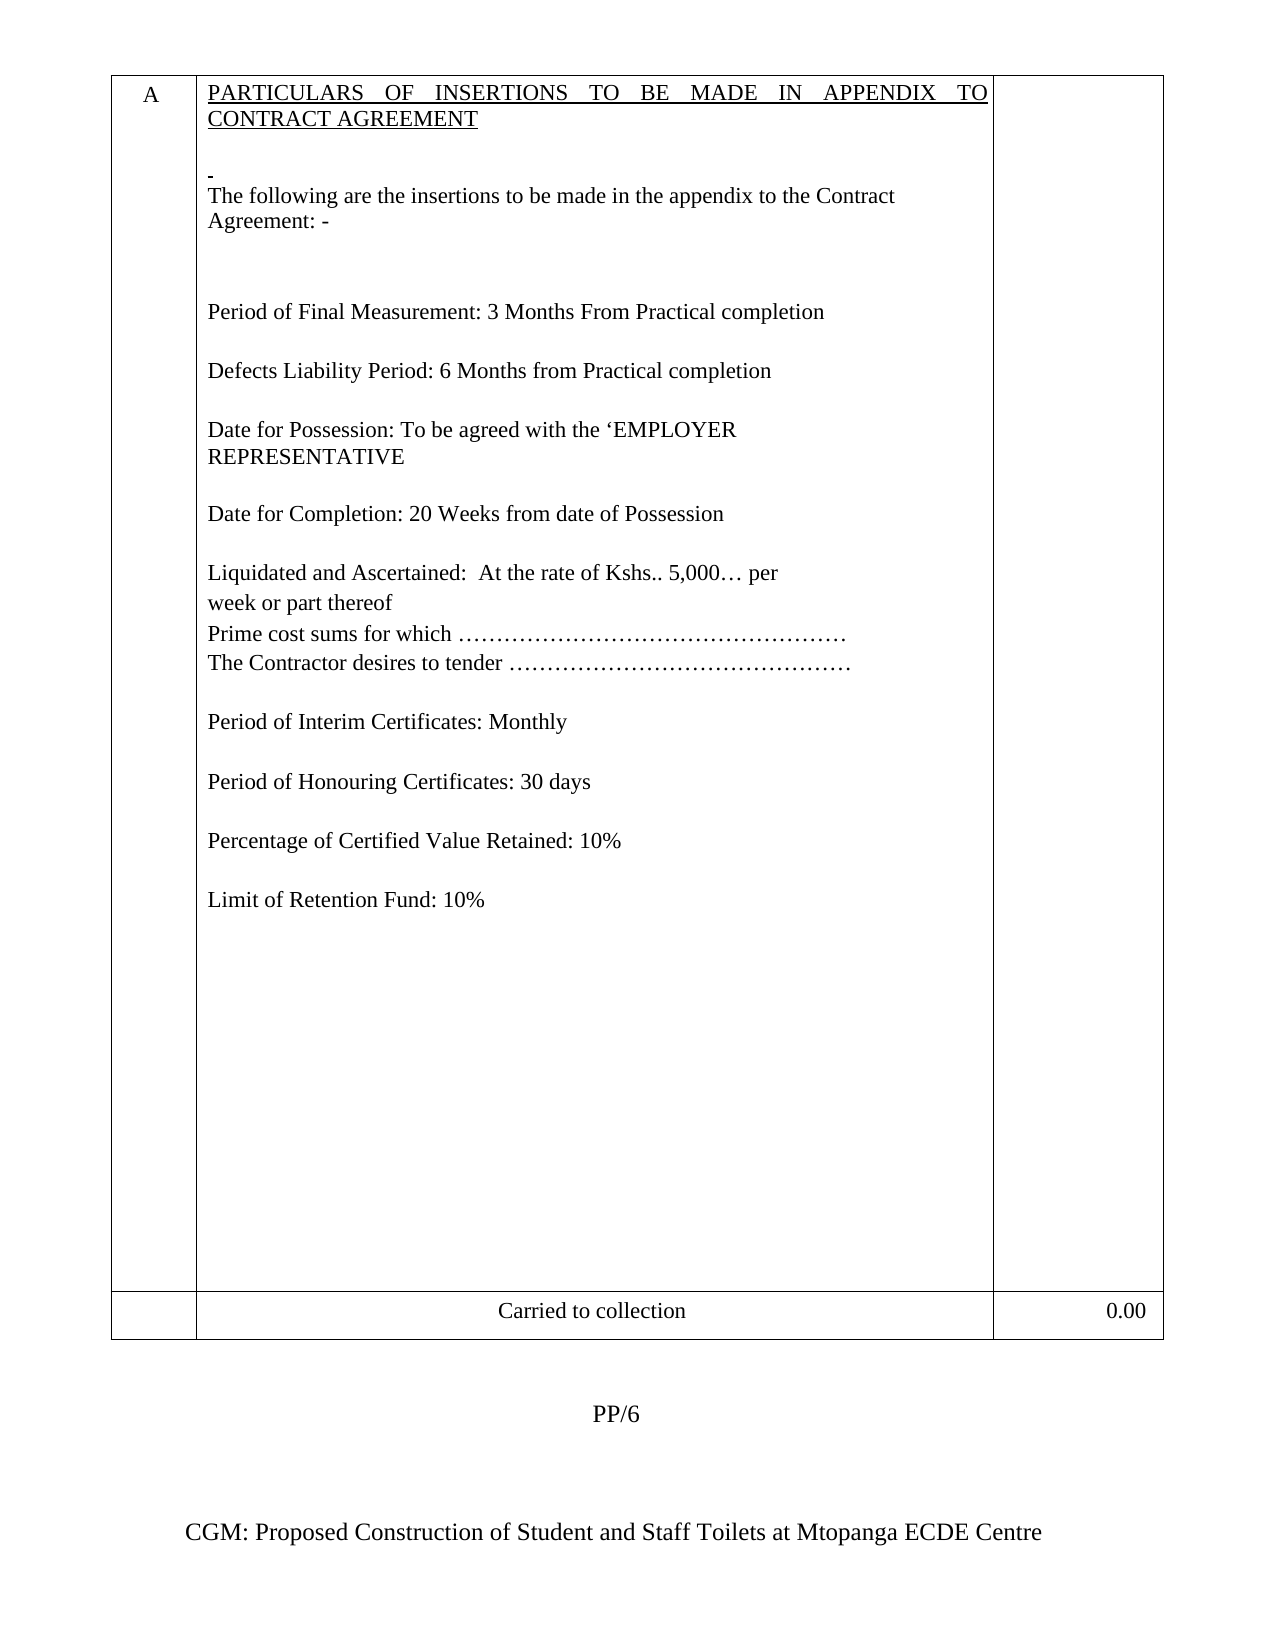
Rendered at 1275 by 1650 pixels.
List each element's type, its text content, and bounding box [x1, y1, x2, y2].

text PP/6 [256, 1399, 982, 1427]
table_cell [112, 1292, 196, 1338]
table_cell [994, 76, 1163, 1291]
table_cell Carried to collection [197, 1292, 993, 1338]
table_cell PARTICULARS OF INSERTIONS TO BE MADE IN APPENDIX TO CONTRACT AGREEMENT The following are the insertions to be made in the appendix to the Contract Agreement: - Period of Final Measurement: 3 Months From Practical completion Defects Liability Period: 6 Months from Practical completion Date for Possession: To be agreed with the ‘EMPLOYER REPRESENTATIVE Date for Completion: 20 Weeks from date of Possession Liquidated and Ascertained: At the rate of Kshs.. 5,000… per week or part thereof Prime cost sums for which …………………………………………… The Contractor desires to tender ……………………………………… Period of Interim Certificates: Monthly Period of Honouring Certificates: 30 days Percentage of Certified Value Retained: 10% Limit of Retention Fund: 10% [197, 76, 993, 1291]
table_cell 0.00 [994, 1292, 1163, 1338]
table_cell A [112, 76, 196, 1291]
